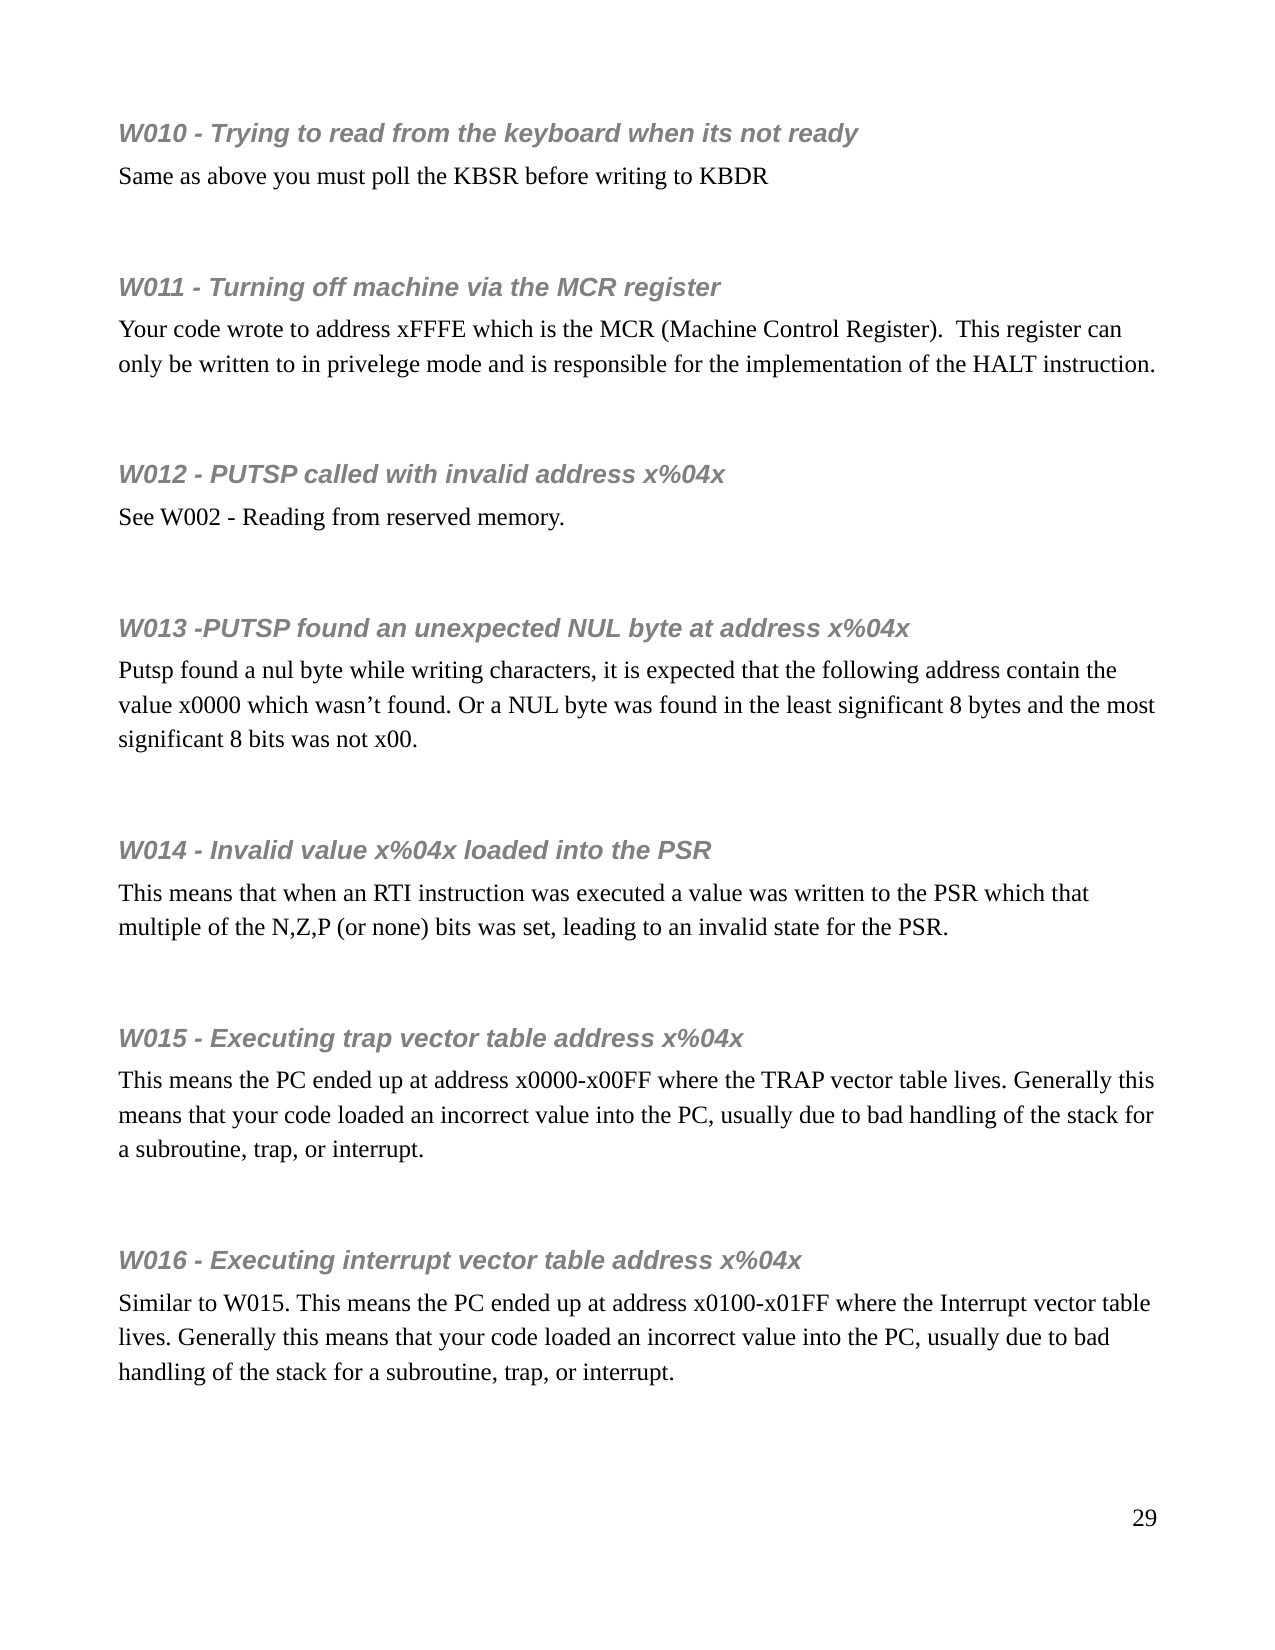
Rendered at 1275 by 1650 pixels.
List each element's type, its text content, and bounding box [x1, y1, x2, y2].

subtitle W015 - Executing trap vector table address x%04x [118, 1023, 1157, 1053]
subtitle W011 - Turning off machine via the MCR register [118, 271, 1157, 302]
subtitle W014 - Invalid value x%04x loaded into the PSR [118, 835, 1157, 865]
text Same as above you must poll the KBSR before writing to KBDR [118, 161, 1157, 189]
text This means the PC ended up at address x0000-x00FF where the TRAP vector table lives. Generally this means that your code loaded an incorrect value into the PC, usually due to bad handling of the stack for a subroutine, trap, or interrupt. [118, 1065, 1157, 1163]
text This means that when an RTI instruction was executed a value was written to the PSR which that multiple of the N,Z,P (or none) bits was set, leading to an invalid state for the PSR. [118, 878, 1157, 941]
text Similar to W015. This means the PC ended up at address x0100-x01FF where the Interrupt vector table lives. Generally this means that your code loaded an incorrect value into the PC, usually due to bad handling of the stack for a subroutine, trap, or interrupt. [118, 1288, 1157, 1385]
subtitle W016 - Executing interrupt vector table address x%04x [118, 1245, 1157, 1275]
subtitle W010 - Trying to read from the keyboard when its not ready [118, 118, 1157, 148]
text See W002 - Reading from reserved memory. [118, 502, 1157, 531]
subtitle W012 - PUTSP called with invalid address x%04x [118, 459, 1157, 489]
subtitle W013 -PUTSP found an unexpected NUL byte at address x%04x [118, 613, 1157, 643]
text Putsp found a nul byte while writing characters, it is expected that the following address contain the value x0000 which wasn’t found. Or a NUL byte was found in the least significant 8 bytes and the most significant 8 bits was not x00. [118, 655, 1157, 753]
text Your code wrote to address xFFFE which is the MCR (Machine Control Register). This register can only be written to in privelege mode and is responsible for the implementation of the HALT instruction. [118, 314, 1157, 377]
